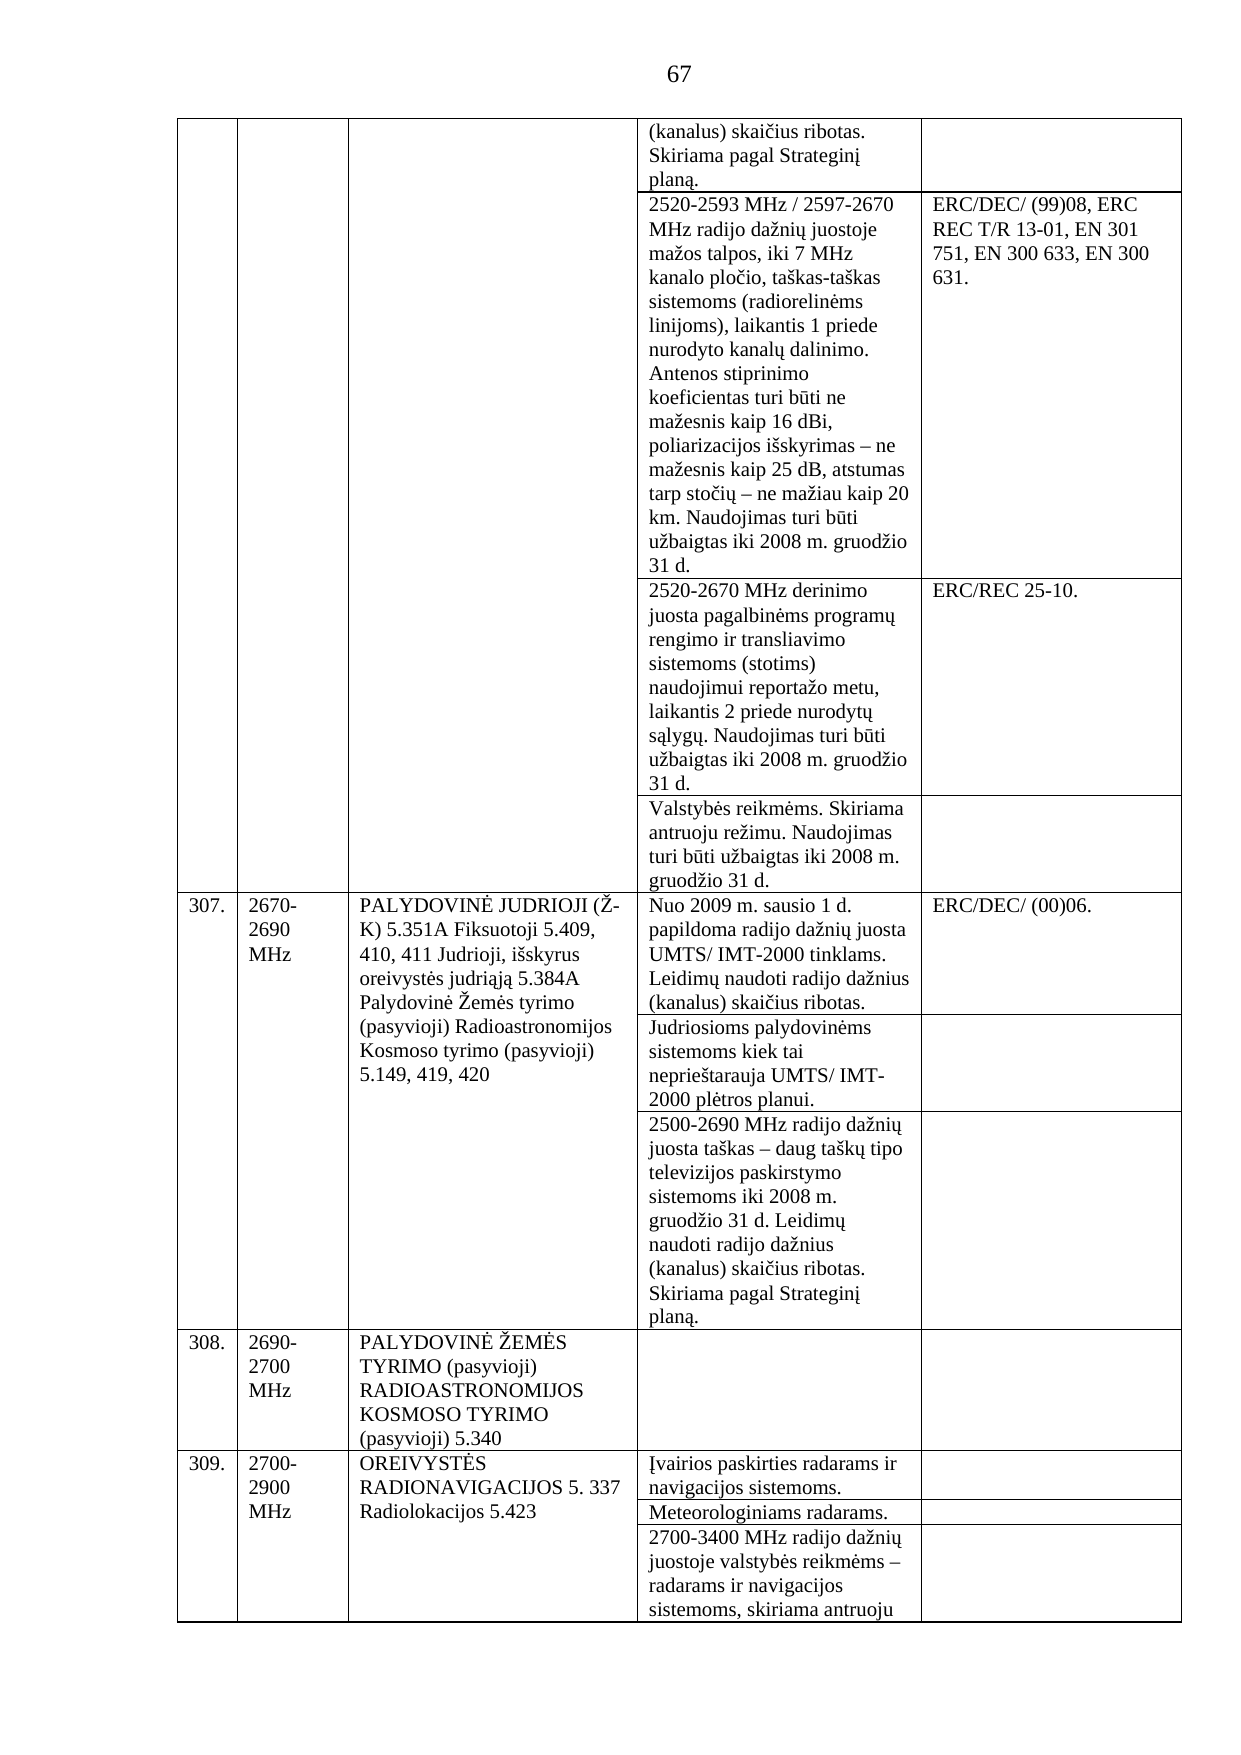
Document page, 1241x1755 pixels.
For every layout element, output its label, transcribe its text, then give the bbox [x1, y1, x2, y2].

table_cell [922, 1112, 1181, 1328]
table_cell ERC/DEC/ (99)08, ERC REC T/R 13-01, EN 301 751, EN 300 633, EN 300 631. [922, 193, 1181, 577]
table_cell PALYDOVINĖ ŽEMĖS TYRIMO (pasyvioji) RADIOASTRONOMIJOS KOSMOSO TYRIMO (pasyvioji) 5.340 [349, 1330, 637, 1450]
table_cell [238, 119, 348, 892]
table_cell Įvairios paskirties radarams ir navigacijos sistemoms. [638, 1451, 921, 1499]
table_cell ERC/DEC/ (00)06. [922, 893, 1181, 1014]
table_cell [922, 1525, 1181, 1621]
table_cell [922, 119, 1181, 191]
table_cell 2670-2690 MHz [238, 893, 348, 1328]
table_cell ERC/REC 25-10. [922, 579, 1181, 795]
table_cell [638, 1330, 921, 1450]
table_cell 2700-2900 MHz [238, 1451, 348, 1621]
table_cell Meteorologiniams radarams. [638, 1500, 921, 1524]
table_cell 309. [178, 1451, 237, 1621]
table_cell 2700-3400 MHz radijo dažnių juostoje valstybės reikmėms – radarams ir navigacijos sistemoms, skiriama antruoju [638, 1525, 921, 1621]
table_cell 2690-2700 MHz [238, 1330, 348, 1450]
table_cell (kanalus) skaičius ribotas. Skiriama pagal Strateginį planą. [638, 119, 921, 191]
table_cell [922, 796, 1181, 892]
table_cell Nuo 2009 m. sausio 1 d. papildoma radijo dažnių juosta UMTS/ IMT-2000 tinklams. Leidimų naudoti radijo dažnius (kanalus) skaičius ribotas. [638, 893, 921, 1014]
table_cell [178, 119, 237, 892]
table_cell [922, 1451, 1181, 1499]
table_cell [922, 1015, 1181, 1111]
table_cell OREIVYSTĖS RADIONAVIGACIJOS 5. 337 Radiolokacijos 5.423 [349, 1451, 637, 1621]
table_cell 2520-2670 MHz derinimo juosta pagalbinėms programų rengimo ir transliavimo sistemoms (stotims) naudojimui reportažo metu, laikantis 2 priede nurodytų sąlygų. Naudojimas turi būti užbaigtas iki 2008 m. gruodžio 31 d. [638, 579, 921, 795]
table_cell [922, 1500, 1181, 1524]
table_cell 308. [178, 1330, 237, 1450]
table_cell [349, 119, 637, 892]
table_cell Valstybės reikmėms. Skiriama antruoju režimu. Naudojimas turi būti užbaigtas iki 2008 m. gruodžio 31 d. [638, 796, 921, 892]
table_cell PALYDOVINĖ JUDRIOJI (Ž-K) 5.351A Fiksuotoji 5.409, 410, 411 Judrioji, išskyrus oreivystės judriąją 5.384A Palydovinė Žemės tyrimo (pasyvioji) Radioastronomijos Kosmoso tyrimo (pasyvioji) 5.149, 419, 420 [349, 893, 637, 1328]
table_cell Judriosioms palydovinėms sistemoms kiek tai neprieštarauja UMTS/ IMT-2000 plėtros planui. [638, 1015, 921, 1111]
table_cell [922, 1330, 1181, 1450]
table_cell 2500-2690 MHz radijo dažnių juosta taškas – daug taškų tipo televizijos paskirstymo sistemoms iki 2008 m. gruodžio 31 d. Leidimų naudoti radijo dažnius (kanalus) skaičius ribotas. Skiriama pagal Strateginį planą. [638, 1112, 921, 1328]
table_cell 307. [178, 893, 237, 1328]
table_cell 2520-2593 MHz / 2597-2670 MHz radijo dažnių juostoje mažos talpos, iki 7 MHz kanalo pločio, taškas-taškas sistemoms (radiorelinėms linijoms), laikantis 1 priede nurodyto kanalų dalinimo. Antenos stiprinimo koeficientas turi būti ne mažesnis kaip 16 dBi, poliarizacijos išskyrimas – ne mažesnis kaip 25 dB, atstumas tarp stočių – ne mažiau kaip 20 km. Naudojimas turi būti užbaigtas iki 2008 m. gruodžio 31 d. [638, 193, 921, 577]
